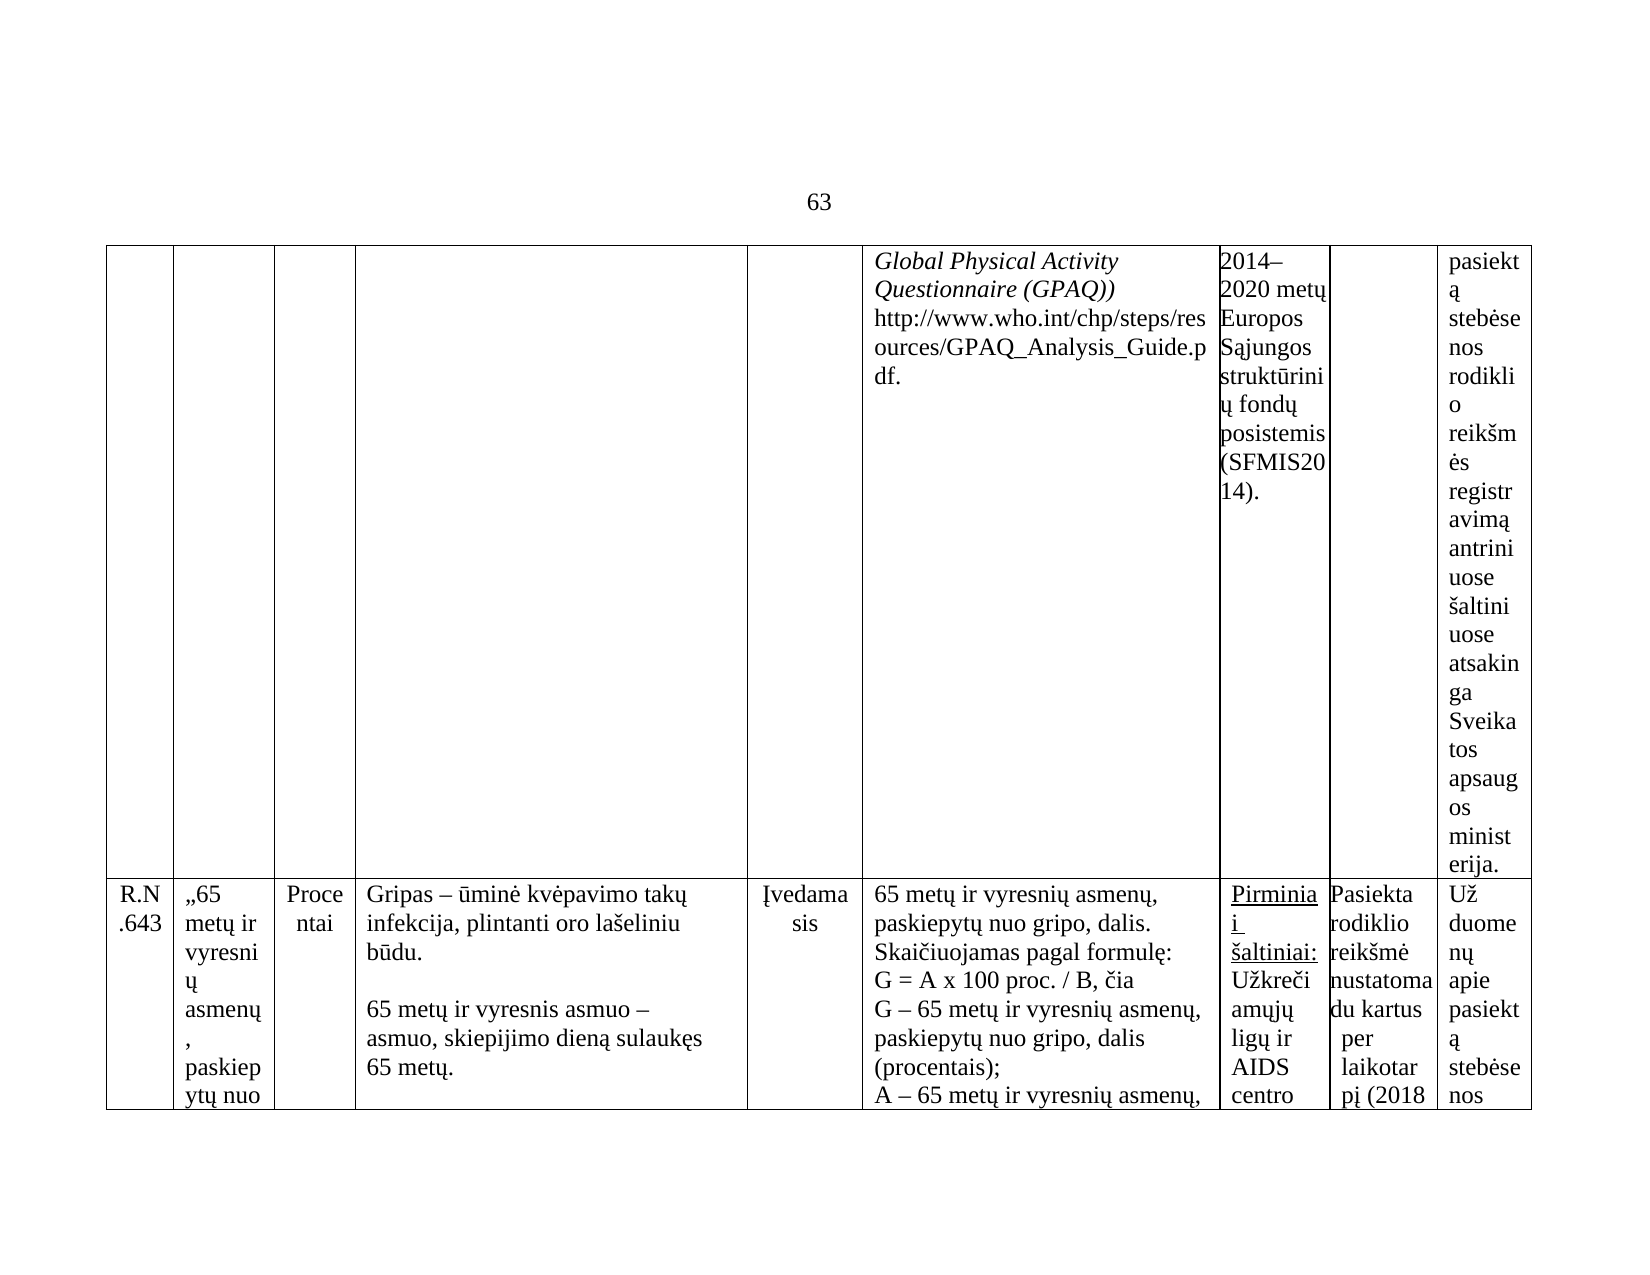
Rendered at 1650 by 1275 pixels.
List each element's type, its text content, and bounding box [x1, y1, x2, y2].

table_cell Įvedamasis [748, 879, 862, 1109]
table_cell [748, 246, 862, 878]
table_cell „65 metų ir vyresnių asmenų, paskiepytų nuo [174, 879, 274, 1109]
table_cell 2014–2020 metų Europos Sąjungos struktūrinių fondų posistemis (SFMIS2014). [1221, 246, 1329, 878]
table_cell [356, 246, 747, 878]
table_cell Global Physical Activity Questionnaire (GPAQ)) http://www.who.int/chp/steps/resources/GPAQ_Analysis_Guide.pdf. [863, 246, 1219, 878]
table_cell [275, 246, 355, 878]
table_cell Procentai [275, 879, 355, 1109]
table_cell [174, 246, 274, 878]
table_cell 65 metų ir vyresnių asmenų, paskiepytų nuo gripo, dalis. Skaičiuojamas pagal formulę: G = A x 100 proc. / B, čia G – 65 metų ir vyresnių asmenų, paskiepytų nuo gripo, dalis (procentais); A – 65 metų ir vyresnių asmenų, [863, 879, 1219, 1109]
table_cell Pasiekta rodiklio reikšmė nustatoma du kartus per laikotarpį (2018 [1331, 879, 1437, 1109]
table_cell [107, 246, 173, 878]
table_cell pasiektą stebėsenos rodiklio reikšmės registravimą antriniuose šaltiniuose atsakinga Sveikatos apsaugos ministerija. [1438, 246, 1531, 878]
table_cell R.N.643 [107, 879, 173, 1109]
table_cell [1331, 246, 1437, 878]
table_cell Už duomenų apie pasiektą stebėsenos [1438, 879, 1531, 1109]
table_cell Pirminiai šaltiniai: Užkrečiamųjų ligų ir AIDS centro [1221, 879, 1329, 1109]
table_cell Gripas – ūminė kvėpavimo takų infekcija, plintanti oro lašeliniu būdu. 65 metų ir vyresnis asmuo – asmuo, skiepijimo dieną sulaukęs 65 metų. [356, 879, 747, 1109]
